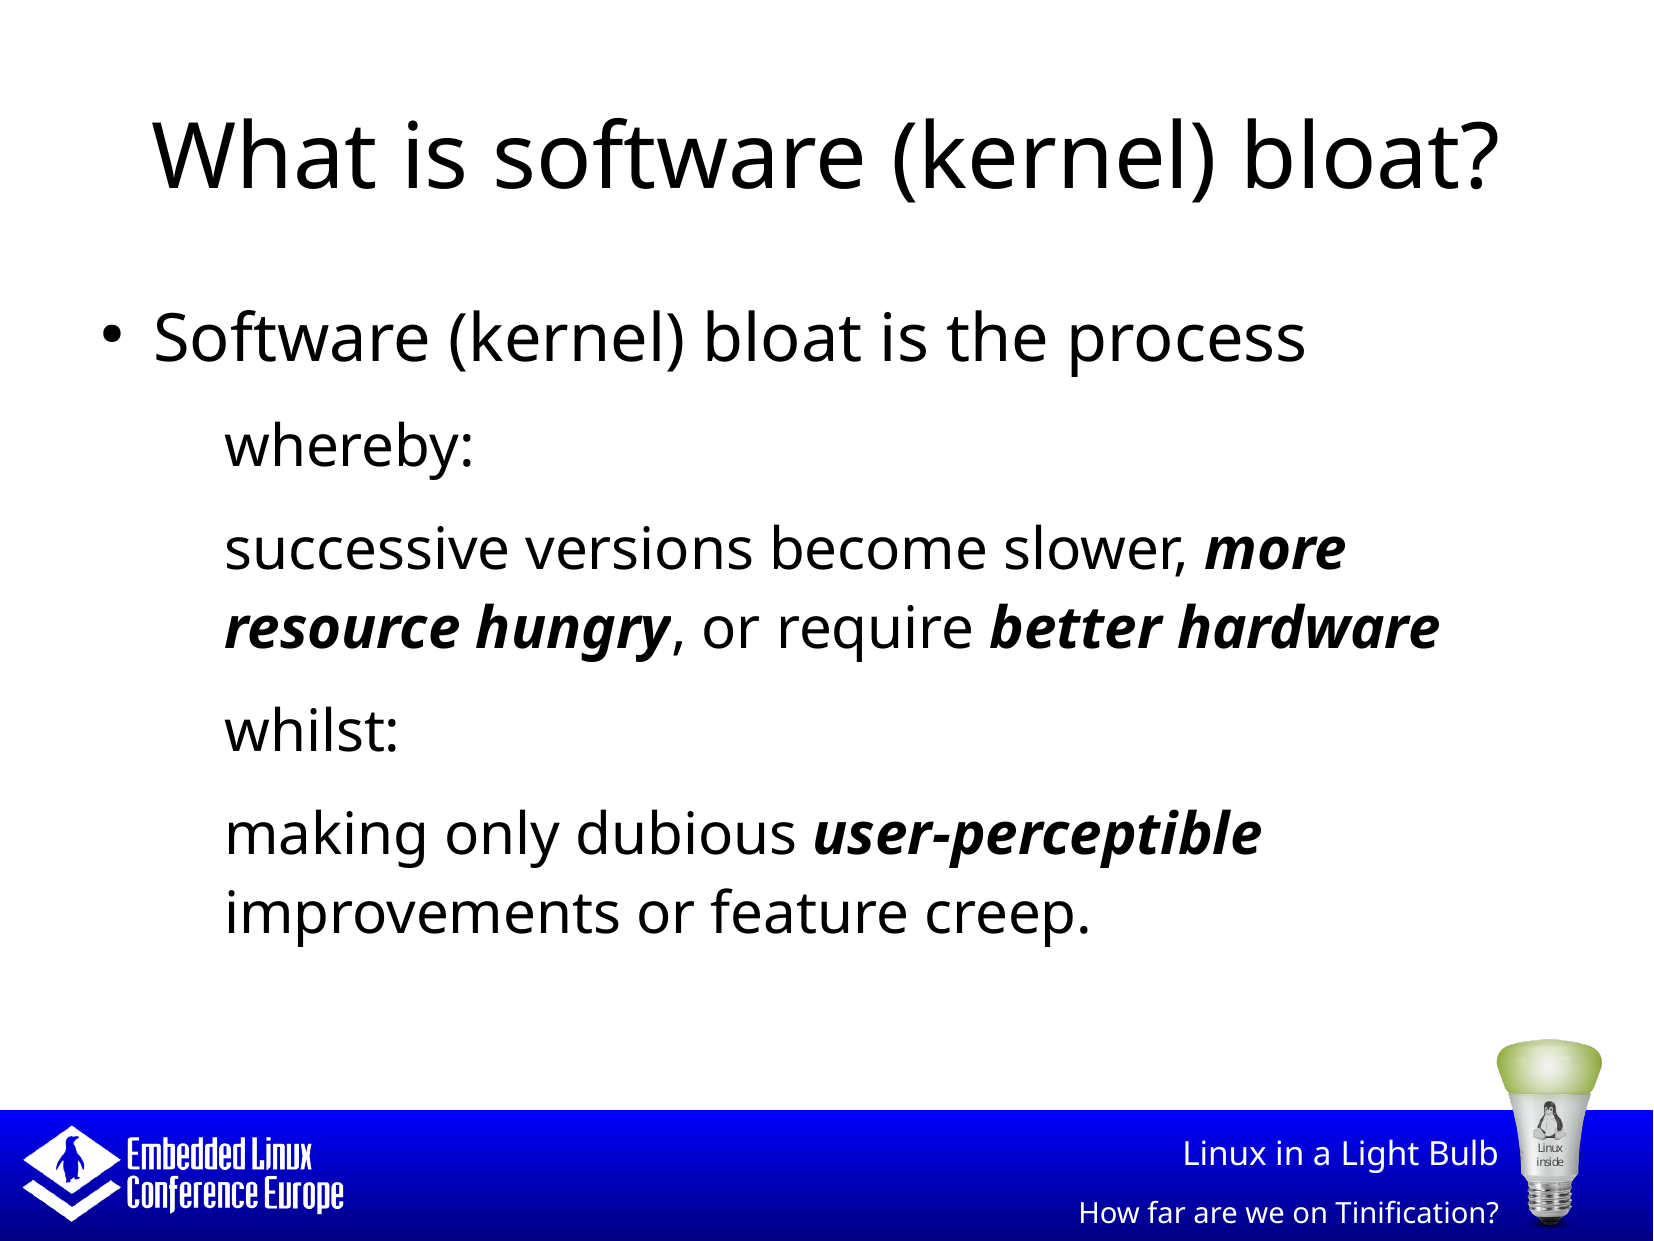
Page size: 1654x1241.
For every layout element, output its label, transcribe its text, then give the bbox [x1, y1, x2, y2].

picture [18, 1120, 348, 1226]
list Software (kernel) bloat is the process whereby: successive versions become slower, more resource hungry, or require better hardware whilst: making only dubious user-perceptible improvements or feature creep. [82, 290, 1571, 1010]
title What is software (kernel) bloat? [82, 49, 1571, 257]
